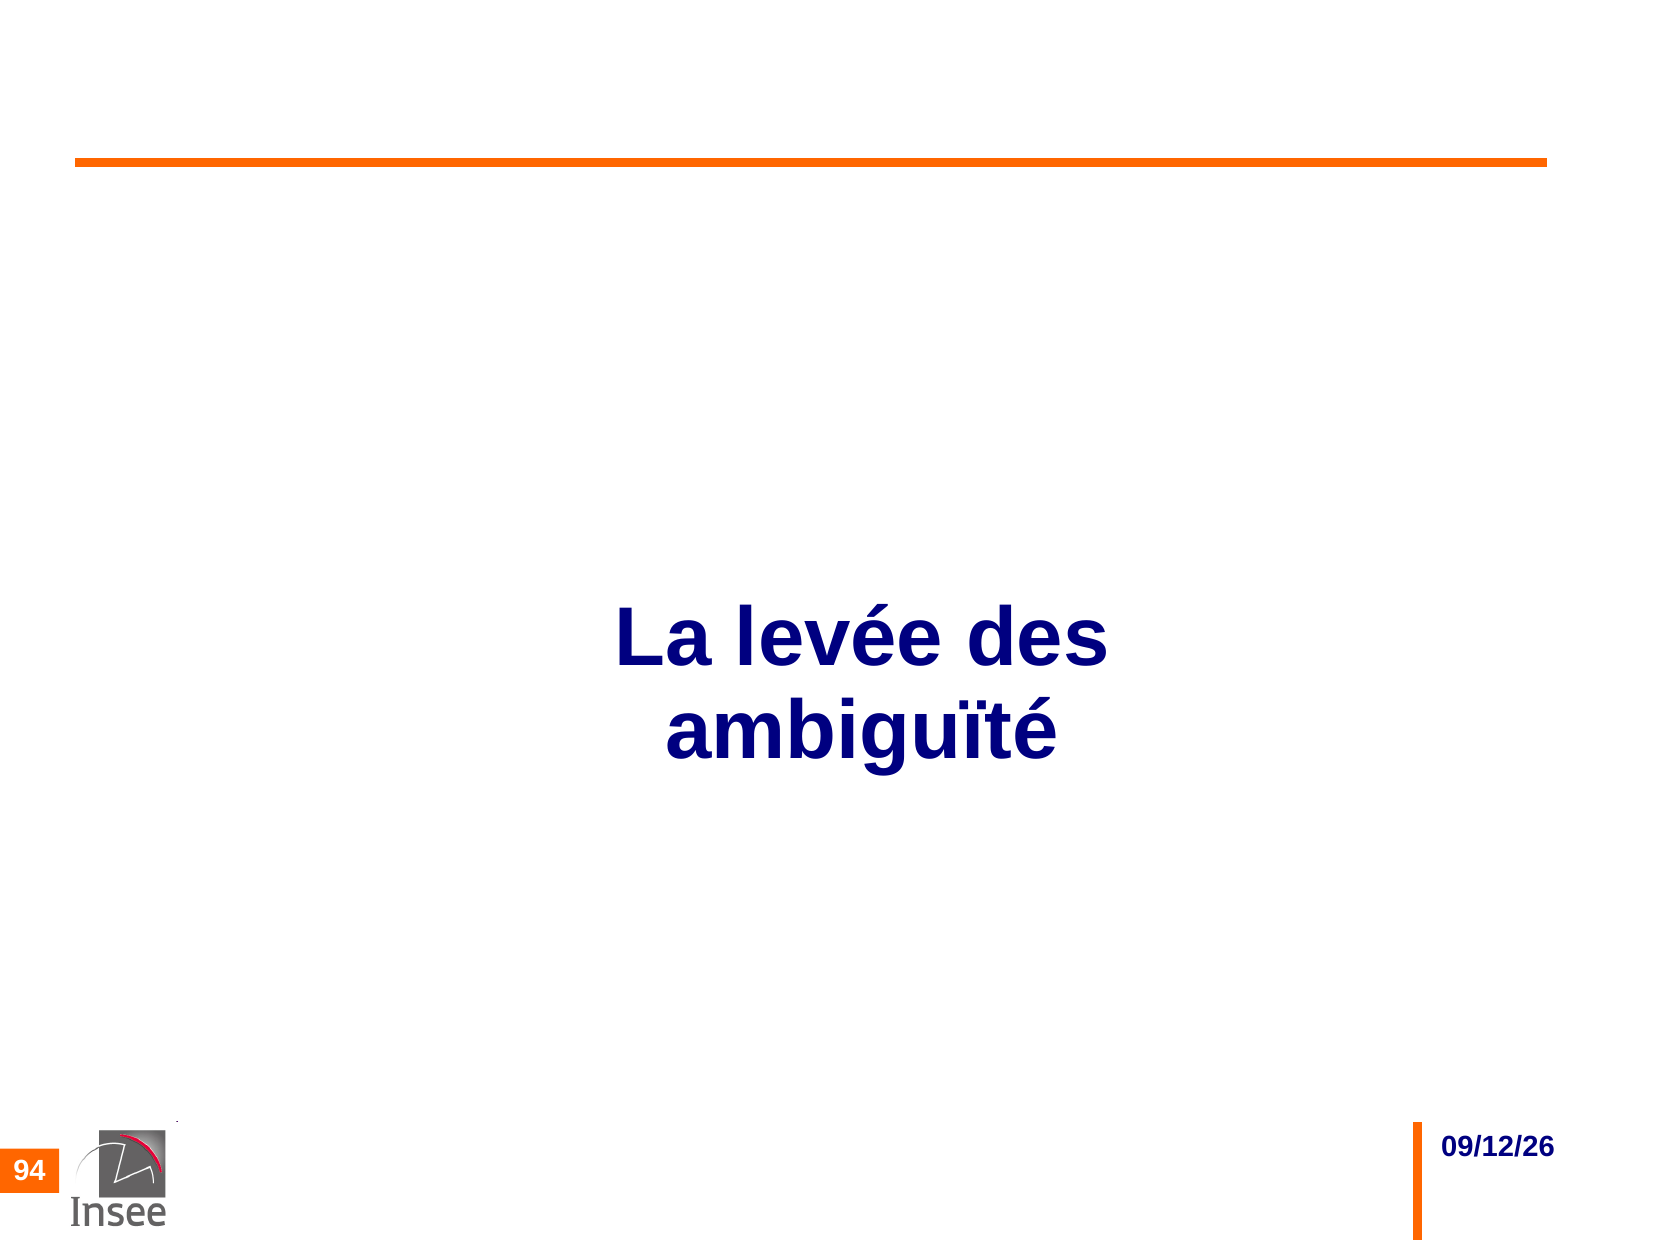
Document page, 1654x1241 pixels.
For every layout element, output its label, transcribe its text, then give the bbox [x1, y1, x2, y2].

picture [62, 1121, 178, 1241]
list La levée des ambiguïté [419, 590, 1235, 832]
